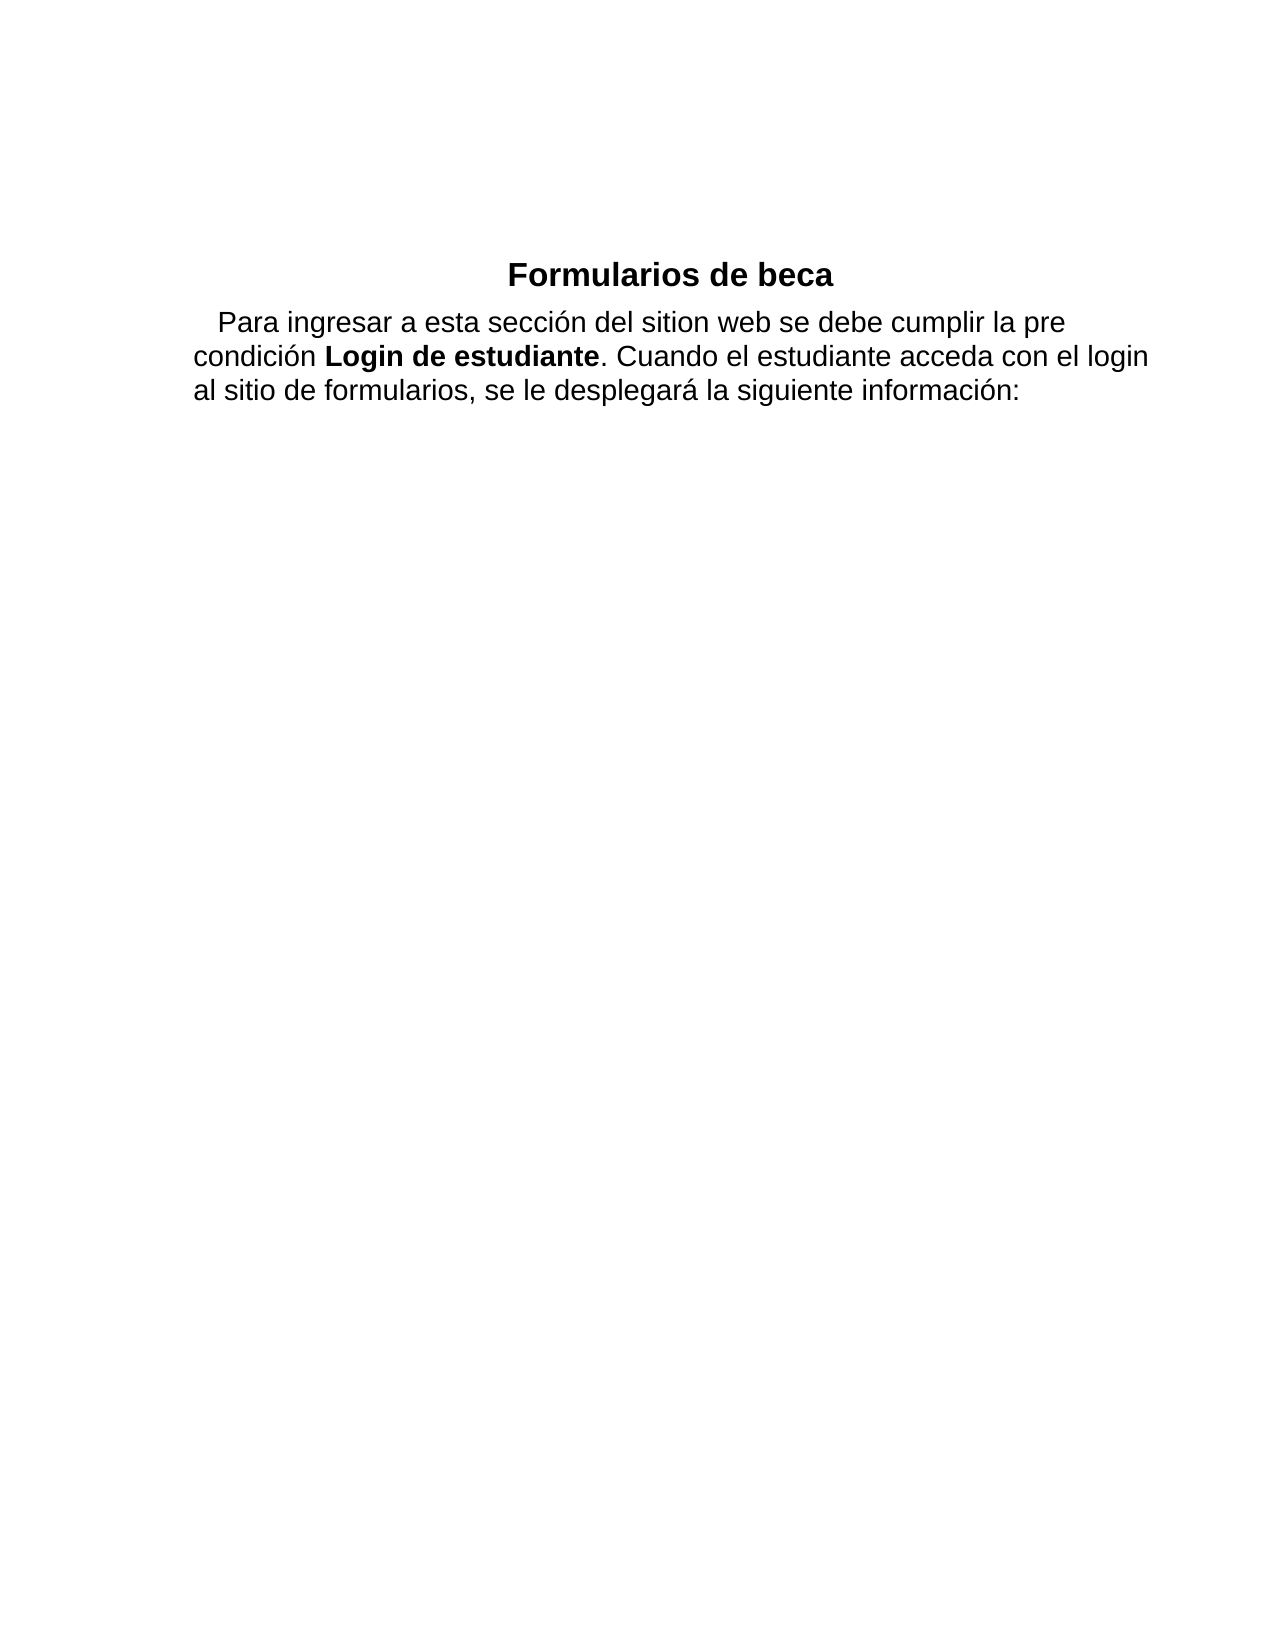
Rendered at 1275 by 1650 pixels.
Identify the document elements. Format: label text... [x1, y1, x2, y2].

list Formularios de beca [156, 255, 1157, 293]
list Para ingresar a esta sección del sition web se debe cumplir la pre condición Login de estudiante. Cuando el estudiante acceda con el login al sitio de formularios, se le desplegará la siguiente información: [156, 306, 1157, 406]
